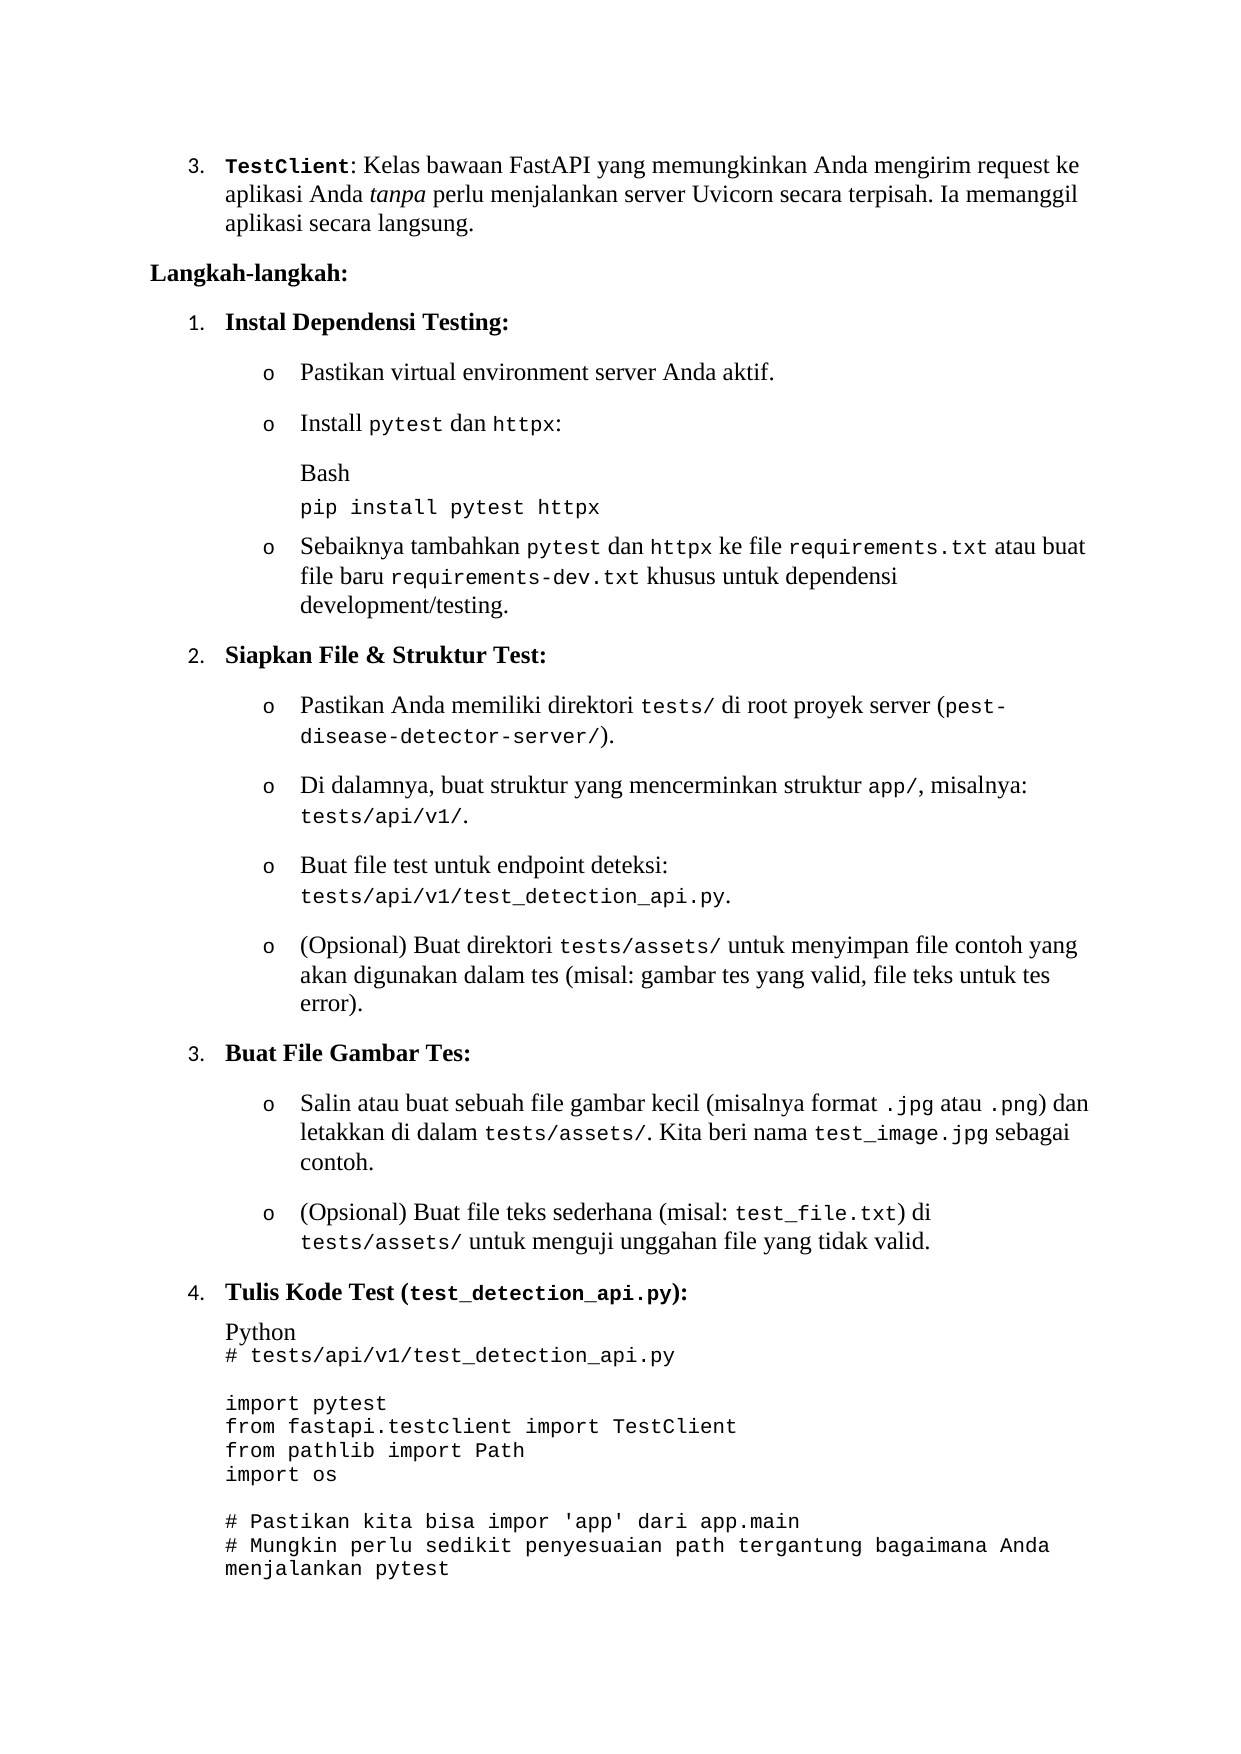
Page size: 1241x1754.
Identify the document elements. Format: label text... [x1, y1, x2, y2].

text from pathlib import Path [225, 1440, 1090, 1464]
text Bash [300, 458, 1090, 487]
text # Mungkin perlu sedikit penyesuaian path tergantung bagaimana Anda menjalankan pytest [225, 1534, 1090, 1582]
list Pastikan Anda memiliki direktori tests/ di root proyek server (pest-disease-detector-server/). [262, 690, 1090, 749]
list Install pytest dan httpx: [262, 408, 1090, 437]
text Langkah-langkah: [150, 258, 1090, 287]
list Di dalamnya, buat struktur yang mencerminkan struktur app/, misalnya: tests/api/v1/. [262, 770, 1090, 829]
list (Opsional) Buat file teks sederhana (misal: test_file.txt) di tests/assets/ untuk menguji unggahan file yang tidak valid. [262, 1197, 1090, 1256]
list Salin atau buat sebuah file gambar kecil (misalnya format .jpg atau .png) dan letakkan di dalam tests/assets/. Kita beri nama test_image.jpg sebagai contoh. [262, 1088, 1090, 1176]
text # Pastikan kita bisa impor 'app' dari app.main [225, 1511, 1090, 1534]
list Siapkan File & Struktur Test: [187, 640, 1090, 669]
list Buat file test untuk endpoint deteksi: tests/api/v1/test_detection_api.py. [262, 850, 1090, 909]
text from fastapi.testclient import TestClient [225, 1416, 1090, 1440]
text # tests/api/v1/test_detection_api.py [225, 1345, 1090, 1369]
list Pastikan virtual environment server Anda aktif. [262, 357, 1090, 387]
list TestClient: Kelas bawaan FastAPI yang memungkinkan Anda mengirim request ke aplikasi Anda tanpa perlu menjalankan server Uvicorn secara terpisah. Ia memanggil aplikasi secara langsung. [187, 150, 1090, 237]
list Buat File Gambar Tes: [187, 1038, 1090, 1067]
text pip install pytest httpx [300, 497, 1090, 521]
text Python [225, 1317, 1090, 1345]
list Tulis Kode Test (test_detection_api.py): [187, 1277, 1090, 1306]
text import os [225, 1464, 1090, 1487]
list Sebaiknya tambahkan pytest dan httpx ke file requirements.txt atau buat file baru requirements-dev.txt khusus untuk dependensi development/testing. [262, 531, 1090, 619]
list Instal Dependensi Testing: [187, 307, 1090, 337]
list (Opsional) Buat direktori tests/assets/ untuk menyimpan file contoh yang akan digunakan dalam tes (misal: gambar tes yang valid, file teks untuk tes error). [262, 930, 1090, 1017]
text import pytest [225, 1393, 1090, 1416]
